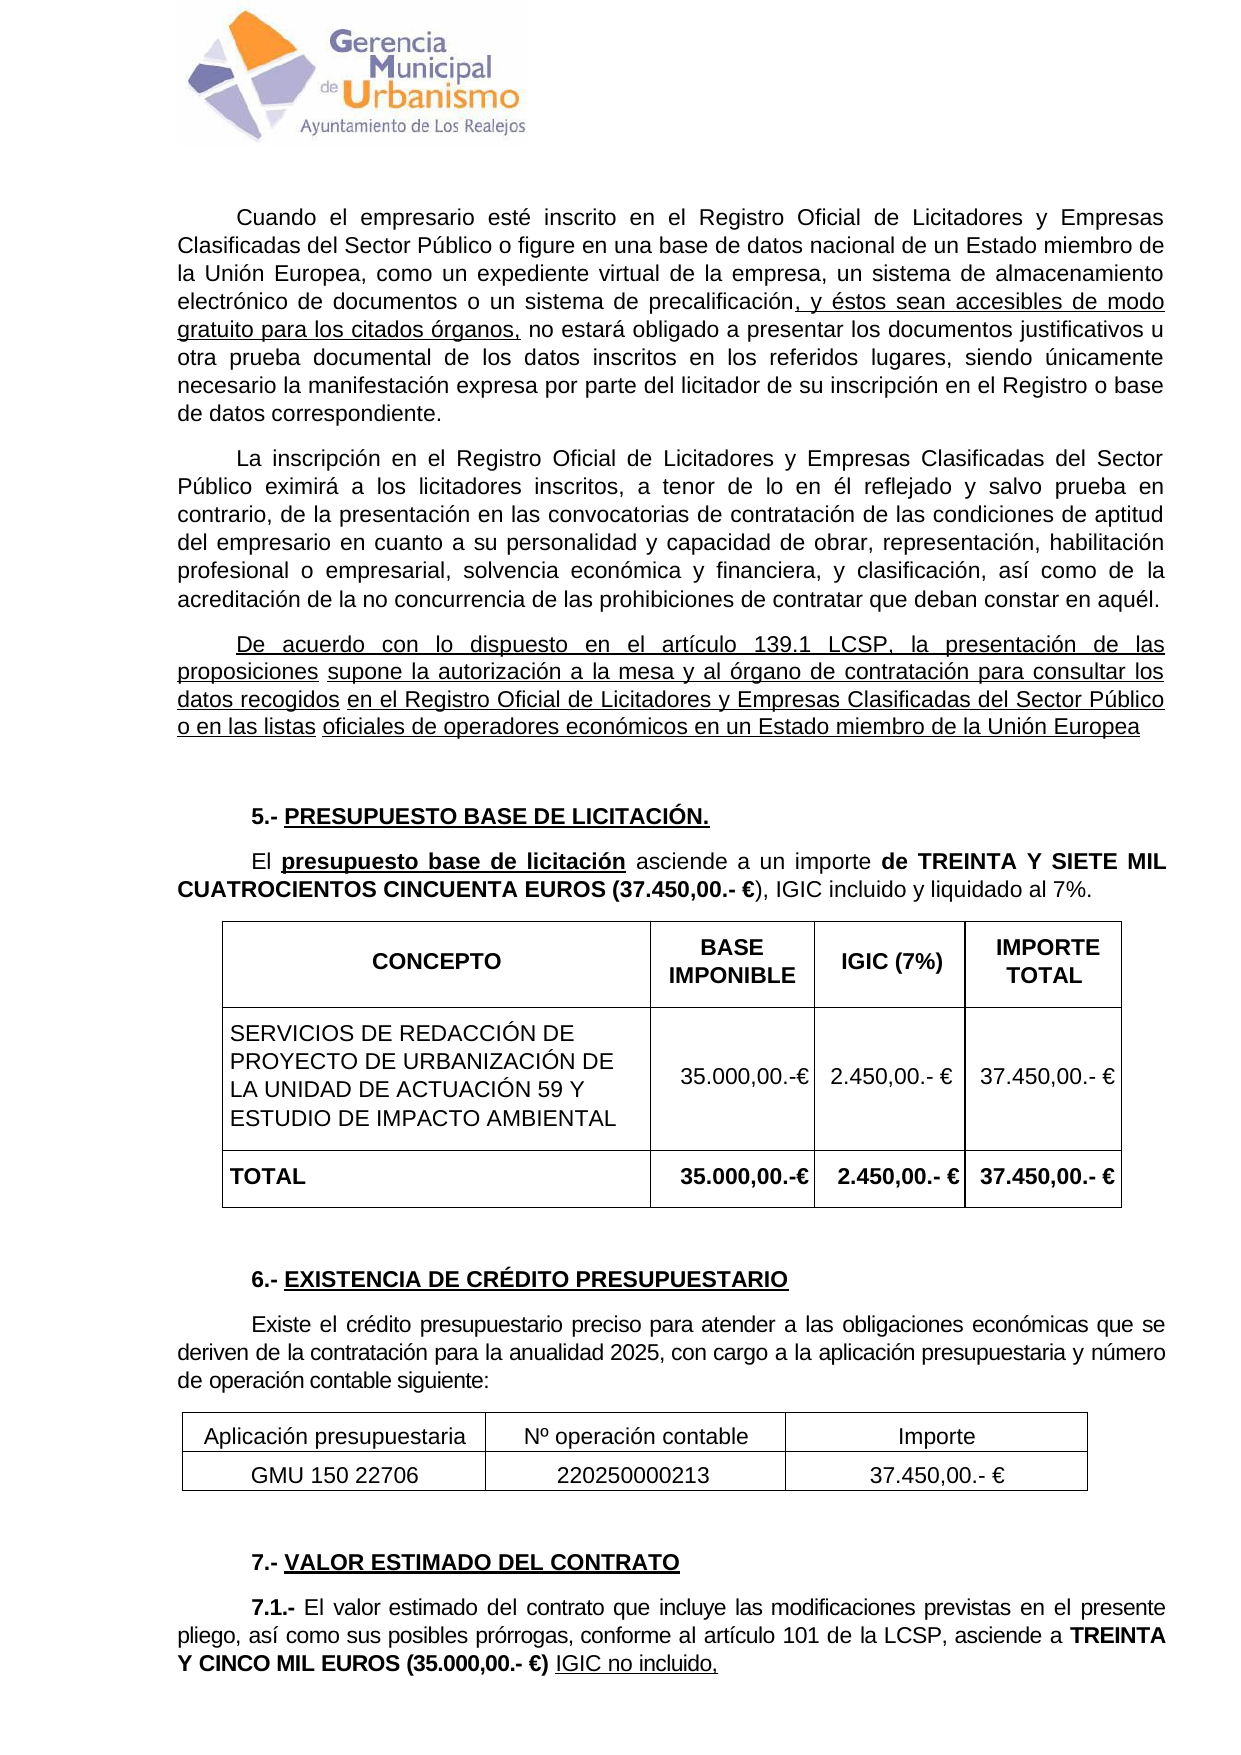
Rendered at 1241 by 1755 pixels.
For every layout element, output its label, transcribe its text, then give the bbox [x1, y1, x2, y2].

table_header BASE IMPONIBLE [651, 922, 814, 1007]
table_cell 2.450,00.- € [815, 1008, 964, 1149]
table_cell SERVICIOS DE REDACCIÓN DE PROYECTO DE URBANIZACIÓN DE LA UNIDAD DE ACTUACIÓN 59 Y ESTUDIO DE IMPACTO AMBIENTAL [223, 1008, 650, 1149]
table_header Aplicación presupuestaria [183, 1413, 485, 1451]
table_cell 2.450,00.- € [815, 1151, 964, 1207]
subtitle 6.- EXISTENCIA DE CRÉDITO PRESUPUESTARIO [251, 1266, 1207, 1292]
table_cell 35.000,00.-€ [651, 1008, 814, 1149]
table_cell 220250000213 [486, 1452, 785, 1489]
subtitle 5.- PRESUPUESTO BASE DE LICITACIÓN. [251, 803, 1207, 829]
table_cell 37.450,00.- € [966, 1151, 1121, 1207]
table_cell 35.000,00.-€ [651, 1151, 814, 1207]
table_header Importe [786, 1413, 1087, 1451]
table_header Nº operación contable [486, 1413, 785, 1451]
text El presupuesto base de licitación asciende a un importe de TREINTA Y SIETE MIL CUATROCIENTOS CINCUENTA EUROS (37.450,00.- €), IGIC incluido y liquidado al 7%. [177, 848, 1167, 902]
table_header CONCEPTO [223, 922, 650, 1007]
table_cell GMU 150 22706 [183, 1452, 485, 1489]
table_cell TOTAL [223, 1151, 650, 1207]
table_header IMPORTE TOTAL [966, 922, 1121, 1007]
text Cuando el empresario esté inscrito en el Registro Oficial de Licitadores y Empresas Clasificadas del Sector Público o figure en una base de datos nacional de un Estado miembro de la Unión Europea, como un expediente virtual de la empresa, un sistema de almacenamiento electrónico de documentos o un sistema de precalificación, y éstos sean accesibles de modo gratuito para los citados órganos, no estará obligado a presentar los documentos justificativos u otra prueba documental de los datos inscritos en los referidos lugares, siendo únicamente necesario la manifestación expresa por parte del licitador de su inscripción en el Registro o base de datos correspondiente. [177, 203, 1165, 427]
table_header IGIC (7%) [815, 922, 964, 1007]
table_cell 37.450,00.- € [966, 1008, 1121, 1149]
subtitle 7.- VALOR ESTIMADO DEL CONTRATO [251, 1549, 1207, 1575]
text 7.1.- El valor estimado del contrato que incluye las modificaciones previstas en el presente pliego, así como sus posibles prórrogas, conforme al artículo 101 de la LCSP, asciende a TREINTA Y CINCO MIL EUROS (35.000,00.- €) IGIC no incluido, [177, 1594, 1167, 1676]
text De acuerdo con lo dispuesto en el artículo 139.1 LCSP, la presentación de las proposiciones supone la autorización a la mesa y al órgano de contratación para consultar los datos recogidos en el Registro Oficial de Licitadores y Empresas Clasificadas del Sector Público o en las listas oficiales de operadores económicos en un Estado miembro de la Unión Europea [177, 631, 1165, 740]
text La inscripción en el Registro Oficial de Licitadores y Empresas Clasificadas del Sector Público eximirá a los licitadores inscritos, a tenor de lo en él reflejado y salvo prueba en contrario, de la presentación en las convocatorias de contratación de las condiciones de aptitud del empresario en cuanto a su personalidad y capacidad de obrar, representación, habilitación profesional o empresarial, solvencia económica y financiera, y clasificación, así como de la acreditación de la no concurrencia de las prohibiciones de contratar que deban constar en aquél. [177, 445, 1164, 612]
text Existe el crédito presupuestario preciso para atender a las obligaciones económicas que se deriven de la contratación para la anualidad 2025, con cargo a la aplicación presupuestaria y número de operación contable siguiente: [177, 1311, 1166, 1393]
table_cell 37.450,00.- € [786, 1452, 1087, 1489]
